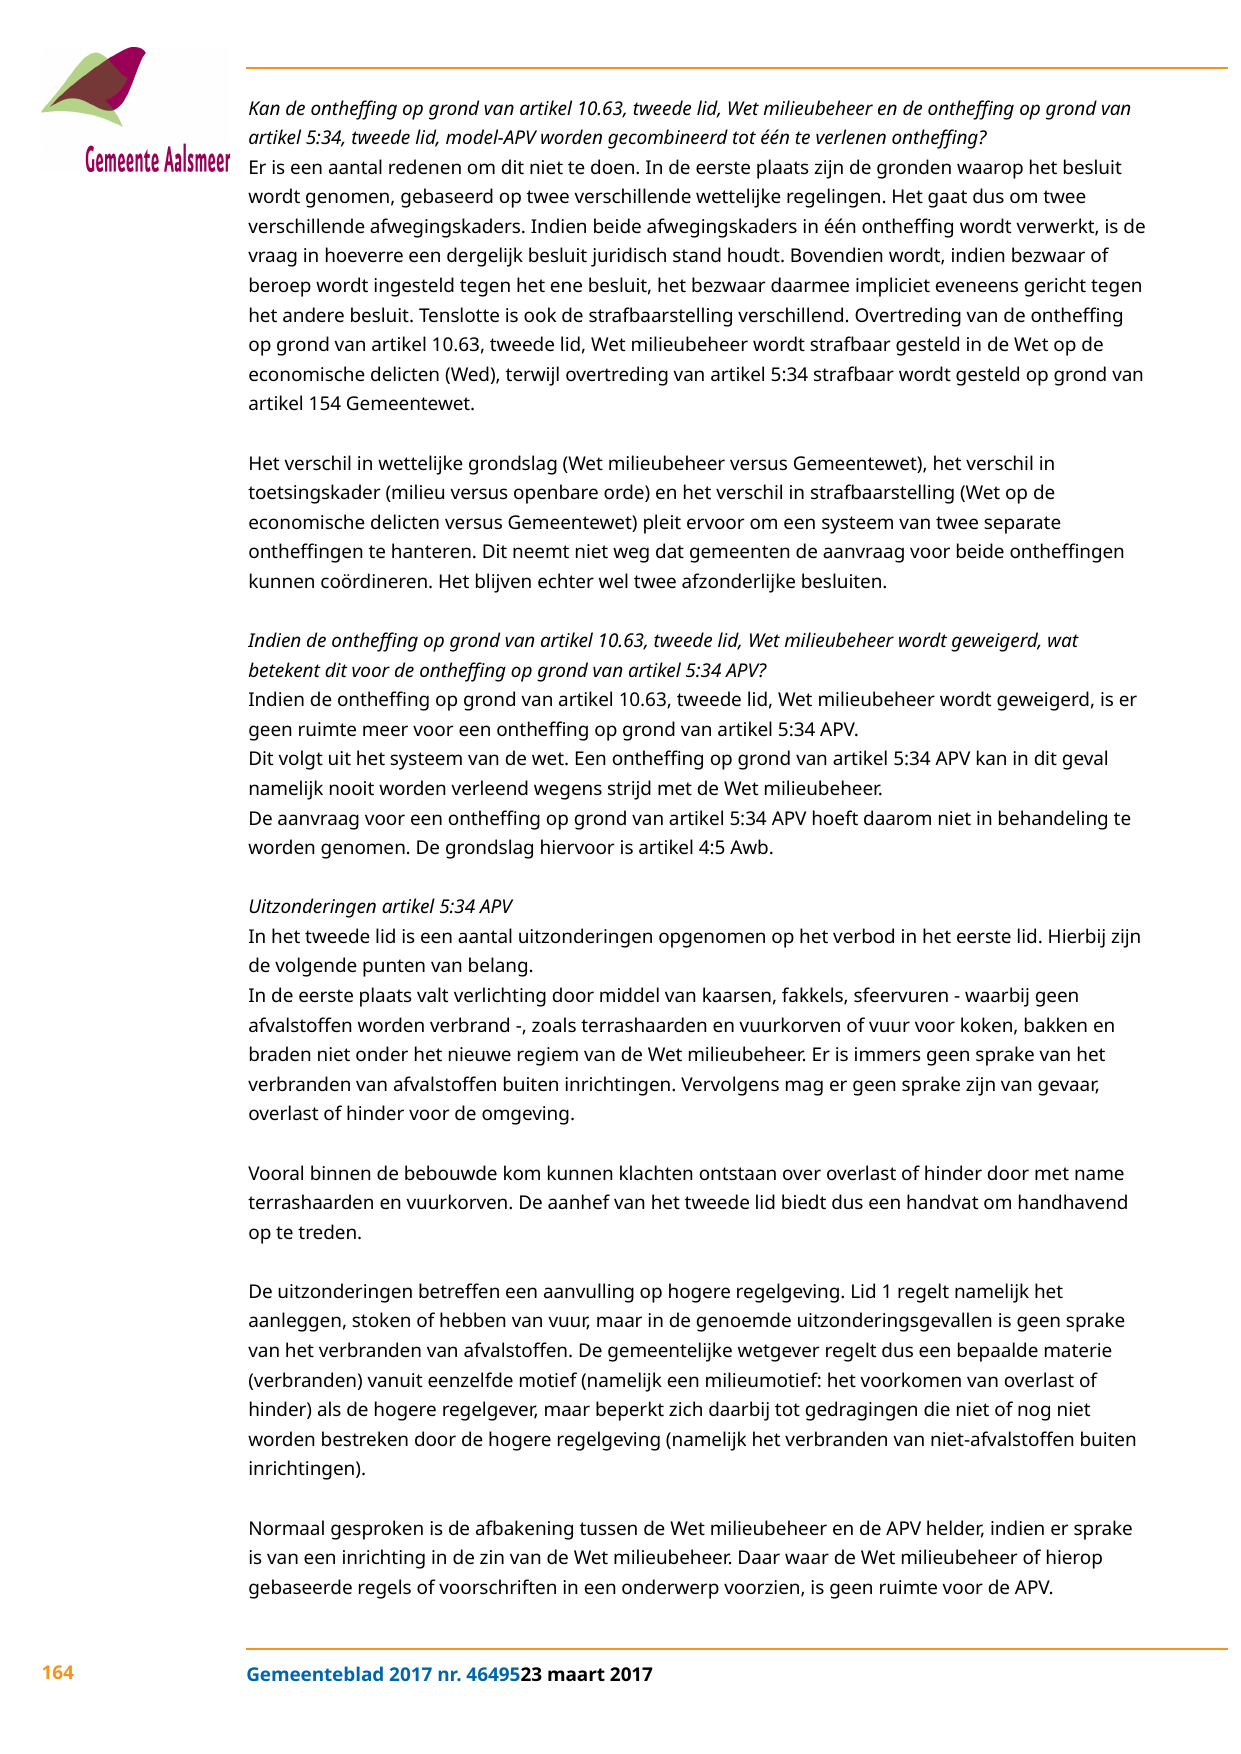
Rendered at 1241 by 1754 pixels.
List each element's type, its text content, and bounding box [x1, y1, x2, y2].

text Uitzonderingen artikel 5:34 APV [248, 893, 1152, 919]
text De aanvraag voor een ontheffing op grond van artikel 5:34 APV hoeft daarom niet in behandeling te worden genomen. De grondslag hiervoor is artikel 4:5 Awb. [248, 805, 1152, 860]
picture [41, 47, 231, 172]
text De uitzonderingen betreffen een aanvulling op hogere regelgeving. Lid 1 regelt namelijk het aanleggen, stoken of hebben van vuur, maar in de genoemde uitzonderingsgevallen is geen sprake van het verbranden van afvalstoffen. De gemeentelijke wetgever regelt dus een bepaalde materie (verbranden) vanuit eenzelfde motief (namelijk een milieumotief: het voorkomen van overlast of hinder) als de hogere regelgever, maar beperkt zich daarbij tot gedragingen die niet of nog niet worden bestreken door de hogere regelgeving (namelijk het verbranden van niet-afvalstoffen buiten inrichtingen). [248, 1278, 1152, 1481]
text Kan de ontheffing op grond van artikel 10.63, tweede lid, Wet milieubeheer en de ontheffing op grond van artikel 5:34, tweede lid, model-APV worden gecombineerd tot één te verlenen ontheffing? [248, 95, 1152, 150]
text In de eerste plaats valt verlichting door middel van kaarsen, fakkels, sfeervuren - waarbij geen afvalstoffen worden verbrand -, zoals terrashaarden en vuurkorven of vuur voor koken, bakken en braden niet onder het nieuwe regiem van de Wet milieubeheer. Er is immers geen sprake van het verbranden van afvalstoffen buiten inrichtingen. Vervolgens mag er geen sprake zijn van gevaar, overlast of hinder voor de omgeving. [248, 982, 1152, 1126]
text Het verschil in wettelijke grondslag (Wet milieubeheer versus Gemeentewet), het verschil in toetsingskader (milieu versus openbare orde) en het verschil in strafbaarstelling (Wet op de economische delicten versus Gemeentewet) pleit ervoor om een systeem van twee separate ontheffingen te hanteren. Dit neemt niet weg dat gemeenten de aanvraag voor beide ontheffingen kunnen coördineren. Het blijven echter wel twee afzonderlijke besluiten. [248, 450, 1152, 594]
text Normaal gesproken is de afbakening tussen de Wet milieubeheer en de APV helder, indien er sprake is van een inrichting in de zin van de Wet milieubeheer. Daar waar de Wet milieubeheer of hierop gebaseerde regels of voorschriften in een onderwerp voorzien, is geen ruimte voor de APV. [248, 1515, 1152, 1600]
text Dit volgt uit het systeem van de wet. Een ontheffing op grond van artikel 5:34 APV kan in dit geval namelijk nooit worden verleend wegens strijd met de Wet milieubeheer. [248, 746, 1152, 801]
text In het tweede lid is een aantal uitzonderingen opgenomen op het verbod in het eerste lid. Hierbij zijn de volgende punten van belang. [248, 923, 1152, 978]
text Er is een aantal redenen om dit niet te doen. In de eerste plaats zijn de gronden waarop het besluit wordt genomen, gebaseerd op twee verschillende wettelijke regelingen. Het gaat dus om twee verschillende afwegingskaders. Indien beide afwegingskaders in één ontheffing wordt verwerkt, is de vraag in hoeverre een dergelijk besluit juridisch stand houdt. Bovendien wordt, indien bezwaar of beroep wordt ingesteld tegen het ene besluit, het bezwaar daarmee impliciet eveneens gericht tegen het andere besluit. Tenslotte is ook de strafbaarstelling verschillend. Overtreding van de ontheffing op grond van artikel 10.63, tweede lid, Wet milieubeheer wordt strafbaar gesteld in de Wet op de economische delicten (Wed), terwijl overtreding van artikel 5:34 strafbaar wordt gesteld op grond van artikel 154 Gemeentewet. [248, 154, 1152, 416]
text Vooral binnen de bebouwde kom kunnen klachten ontstaan over overlast of hinder door met name terrashaarden en vuurkorven. De aanhef van het tweede lid biedt dus een handvat om handhavend op te treden. [248, 1160, 1152, 1245]
text Indien de ontheffing op grond van artikel 10.63, tweede lid, Wet milieubeheer wordt geweigerd, wat betekent dit voor de ontheffing op grond van artikel 5:34 APV? [248, 627, 1152, 683]
text Indien de ontheffing op grond van artikel 10.63, tweede lid, Wet milieubeheer wordt geweigerd, is er geen ruimte meer voor een ontheffing op grond van artikel 5:34 APV. [248, 686, 1152, 742]
